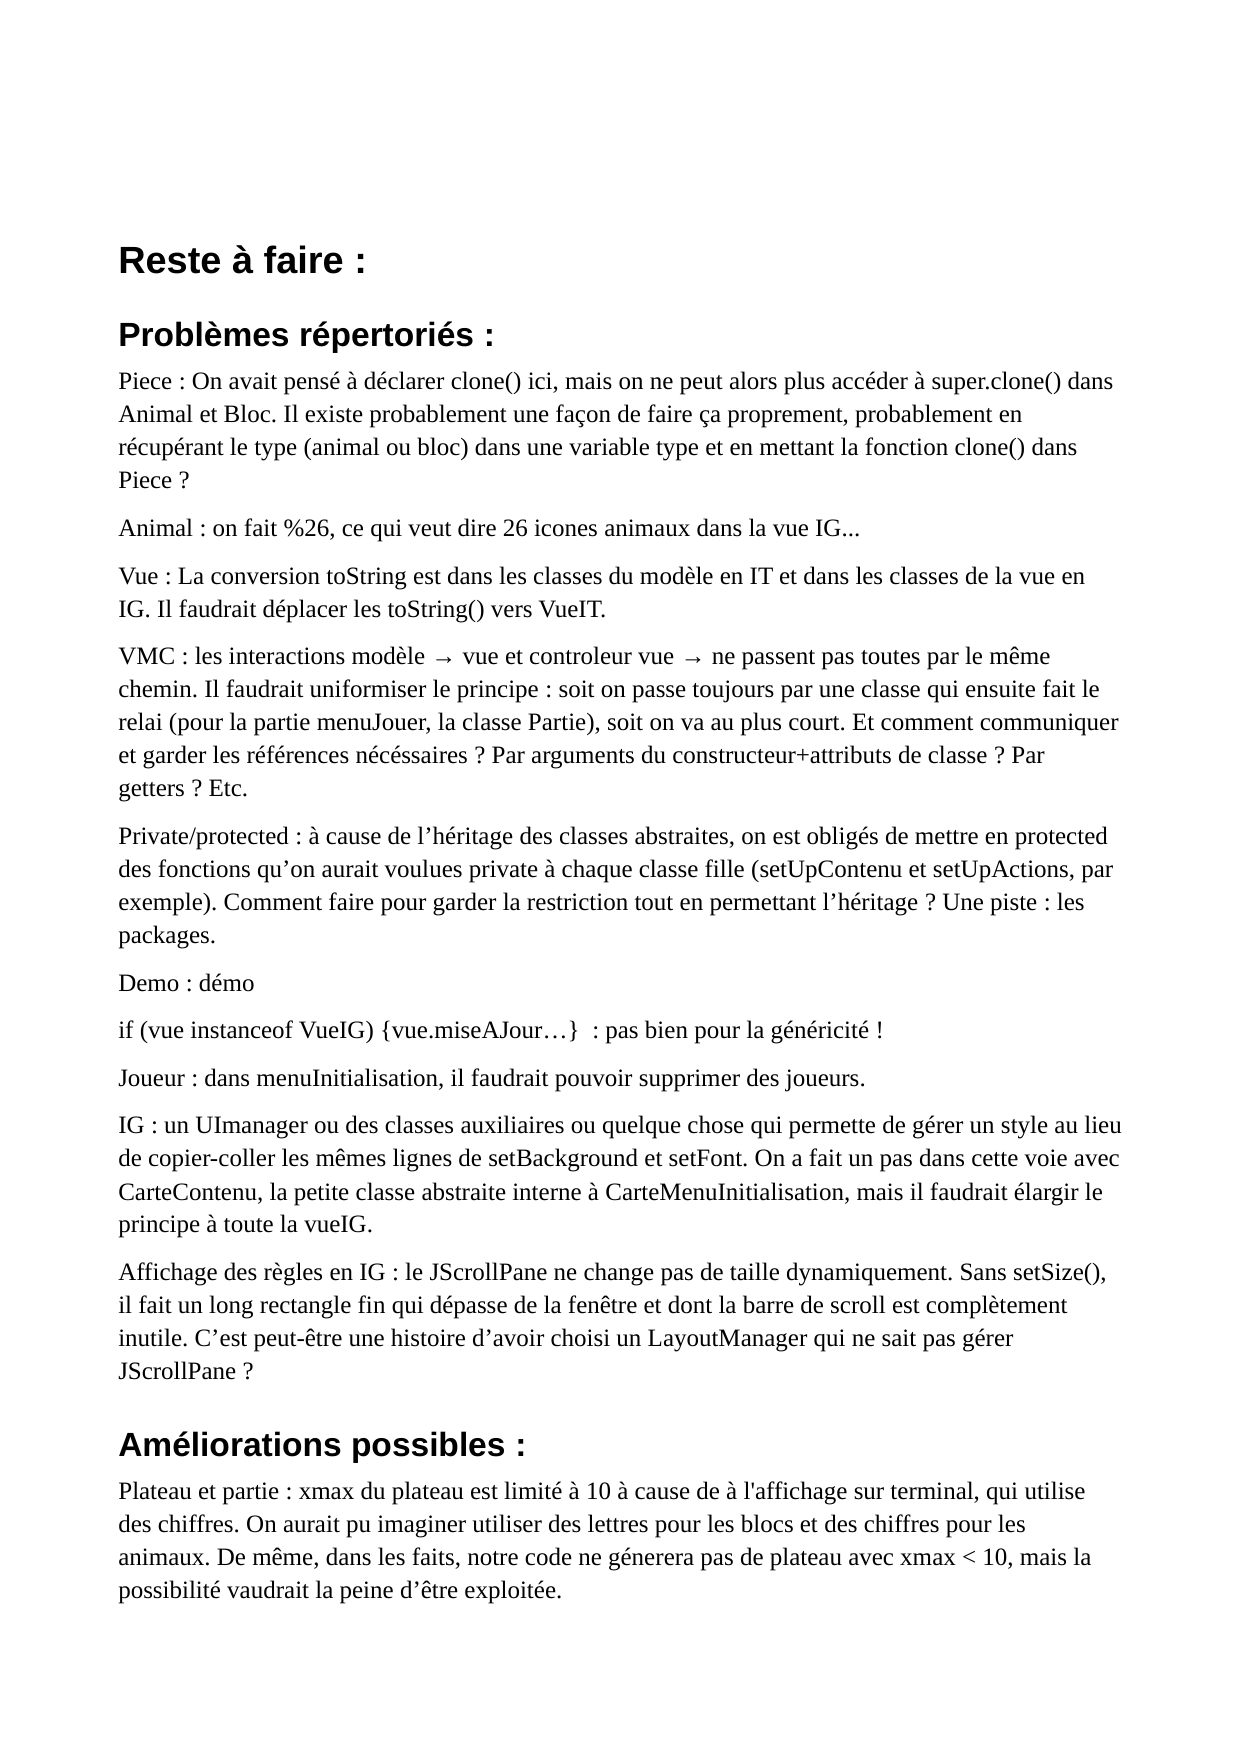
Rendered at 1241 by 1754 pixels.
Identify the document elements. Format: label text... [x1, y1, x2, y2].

text if (vue instanceof VueIG) {vue.miseAJour…} : pas bien pour la généricité ! [118, 1015, 1122, 1044]
text Vue : La conversion toString est dans les classes du modèle en IT et dans les classes de la vue en IG. Il faudrait déplacer les toString() vers VueIT. [118, 561, 1122, 622]
subtitle Améliorations possibles : [118, 1425, 1122, 1463]
text Animal : on fait %26, ce qui veut dire 26 icones animaux dans la vue IG... [118, 513, 1122, 542]
text Piece : On avait pensé à déclarer clone() ici, mais on ne peut alors plus accéder à super.clone() dans Animal et Bloc. Il existe probablement une façon de faire ça proprement, probablement en récupérant le type (animal ou bloc) dans une variable type et en mettant la fonction clone() dans Piece ? [118, 366, 1122, 494]
text VMC : les interactions modèle → vue et controleur vue → ne passent pas toutes par le même chemin. Il faudrait uniformiser le principe : soit on passe toujours par une classe qui ensuite fait le relai (pour la partie menuJouer, la classe Partie), soit on va au plus court. Et comment communiquer et garder les références nécéssaires ? Par arguments du constructeur+attributs de classe ? Par getters ? Etc. [118, 641, 1122, 802]
subtitle Reste à faire : [118, 238, 1122, 282]
text Private/protected : à cause de l’héritage des classes abstraites, on est obligés de mettre en protected des fonctions qu’on aurait voulues private à chaque classe fille (setUpContenu et setUpActions, par exemple). Comment faire pour garder la restriction tout en permettant l’héritage ? Une piste : les packages. [118, 821, 1122, 949]
text IG : un UImanager ou des classes auxiliaires ou quelque chose qui permette de gérer un style au lieu de copier-coller les mêmes lignes de setBackground et setFont. On a fait un pas dans cette voie avec CarteContenu, la petite classe abstraite interne à CarteMenuInitialisation, mais il faudrait élargir le principe à toute la vueIG. [118, 1111, 1122, 1238]
text Demo : démo [118, 968, 1122, 996]
text Joueur : dans menuInitialisation, il faudrait pouvoir supprimer des joueurs. [118, 1063, 1122, 1092]
subtitle Problèmes répertoriés : [118, 315, 1122, 354]
text Plateau et partie : xmax du plateau est limité à 10 à cause de à l'affichage sur terminal, qui utilise des chiffres. On aurait pu imaginer utiliser des lettres pour les blocs et des chiffres pour les animaux. De même, dans les faits, notre code ne génerera pas de plateau avec xmax < 10, mais la possibilité vaudrait la peine d’être exploitée. [118, 1476, 1122, 1604]
text Affichage des règles en IG : le JScrollPane ne change pas de taille dynamiquement. Sans setSize(), il fait un long rectangle fin qui dépasse de la fenêtre et dont la barre de scroll est complètement inutile. C’est peut-être une histoire d’avoir choisi un LayoutManager qui ne sait pas gérer JScrollPane ? [118, 1257, 1122, 1385]
